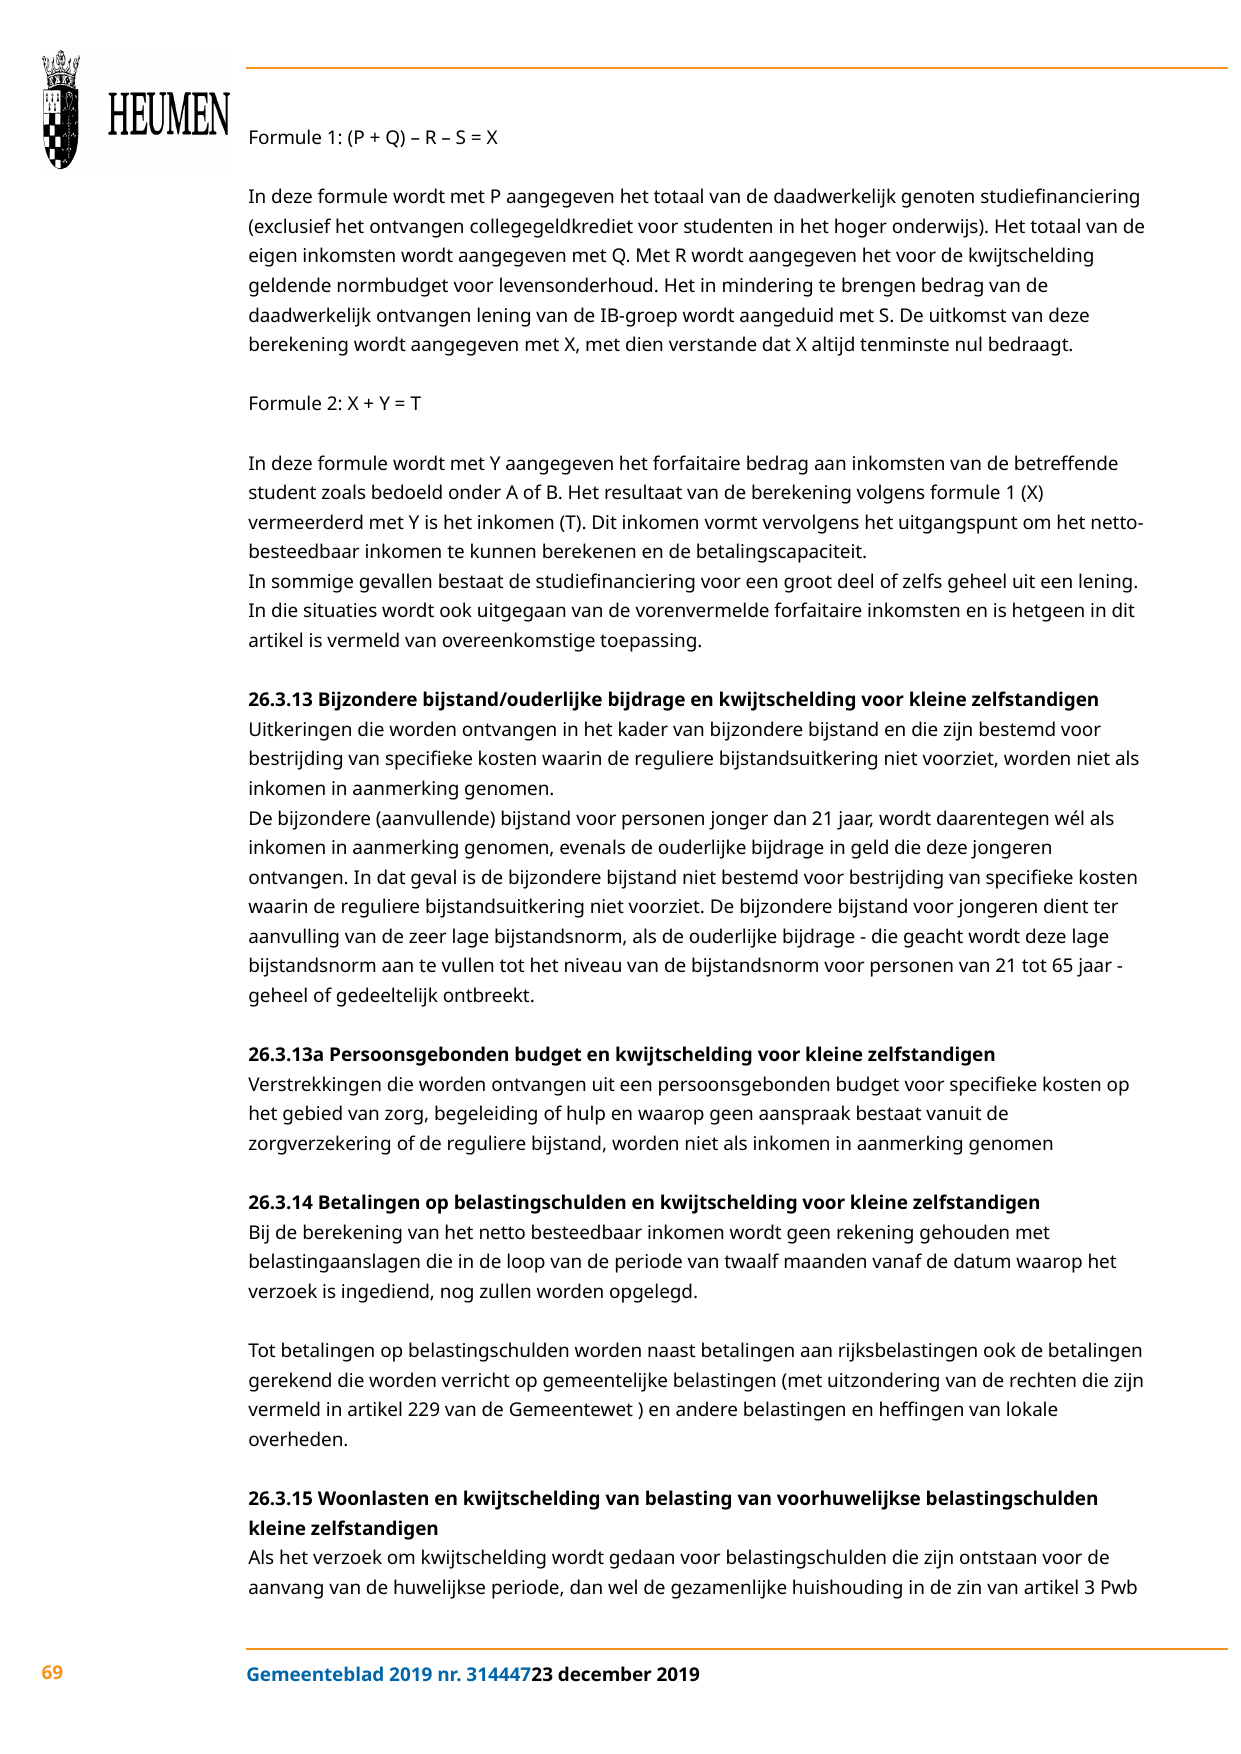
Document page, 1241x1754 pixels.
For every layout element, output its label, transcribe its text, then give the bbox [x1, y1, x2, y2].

text In deze formule wordt met Y aangegeven het forfaitaire bedrag aan inkomsten van de betreffende student zoals bedoeld onder A of B. Het resultaat van de berekening volgens formule 1 (X) vermeerderd met Y is het inkomen (T). Dit inkomen vormt vervolgens het uitgangspunt om het netto-besteedbaar inkomen te kunnen berekenen en de betalingscapaciteit. [248, 450, 1152, 564]
text 26.3.15 Woonlasten en kwijtschelding van belasting van voorhuwelijkse belastingschulden kleine zelfstandigen [248, 1485, 1152, 1541]
text In sommige gevallen bestaat de studiefinanciering voor een groot deel of zelfs geheel uit een lening. In die situaties wordt ook uitgegaan van de vorenvermelde forfaitaire inkomsten en is hetgeen in dit artikel is vermeld van overeenkomstige toepassing. [248, 568, 1152, 653]
text Tot betalingen op belastingschulden worden naast betalingen aan rijksbelastingen ook de betalingen gerekend die worden verricht op gemeentelijke belastingen (met uitzondering van de rechten die zijn vermeld in artikel 229 van de Gemeentewet ) en andere belastingen en heffingen van lokale overheden. [248, 1337, 1152, 1452]
text Bij de berekening van het netto besteedbaar inkomen wordt geen rekening gehouden met belastingaanslagen die in de loop van de periode van twaalf maanden vanaf de datum waarop het verzoek is ingediend, nog zullen worden opgelegd. [248, 1219, 1152, 1304]
text 26.3.14 Betalingen op belastingschulden en kwijtschelding voor kleine zelfstandigen [248, 1189, 1152, 1215]
text Formule 2: X + Y = T [248, 391, 1152, 416]
text Formule 1: (P + Q) – R – S = X [248, 124, 1152, 150]
text In deze formule wordt met P aangegeven het totaal van de daadwerkelijk genoten studiefinanciering (exclusief het ontvangen collegegeldkrediet voor studenten in het hoger onderwijs). Het totaal van de eigen inkomsten wordt aangegeven met Q. Met R wordt aangegeven het voor de kwijtschelding geldende normbudget voor levensonderhoud. Het in mindering te brengen bedrag van de daadwerkelijk ontvangen lening van de IB-groep wordt aangeduid met S. De uitkomst van deze berekening wordt aangegeven met X, met dien verstande dat X altijd tenminste nul bedraagt. [248, 183, 1152, 357]
text Uitkeringen die worden ontvangen in het kader van bijzondere bijstand en die zijn bestemd voor bestrijding van specifieke kosten waarin de reguliere bijstandsuitkering niet voorziet, worden niet als inkomen in aanmerking genomen. [248, 716, 1152, 801]
picture [41, 47, 231, 172]
text Verstrekkingen die worden ontvangen uit een persoonsgebonden budget voor specifieke kosten op het gebied van zorg, begeleiding of hulp en waarop geen aanspraak bestaat vanuit de zorgverzekering of de reguliere bijstand, worden niet als inkomen in aanmerking genomen [248, 1071, 1152, 1156]
text De bijzondere (aanvullende) bijstand voor personen jonger dan 21 jaar, wordt daarentegen wél als inkomen in aanmerking genomen, evenals de ouderlijke bijdrage in geld die deze jongeren ontvangen. In dat geval is de bijzondere bijstand niet bestemd voor bestrijding van specifieke kosten waarin de reguliere bijstandsuitkering niet voorziet. De bijzondere bijstand voor jongeren dient ter aanvulling van de zeer lage bijstandsnorm, als de ouderlijke bijdrage - die geacht wordt deze lage bijstandsnorm aan te vullen tot het niveau van de bijstandsnorm voor personen van 21 tot 65 jaar - geheel of gedeeltelijk ontbreekt. [248, 805, 1152, 1008]
text 26.3.13 Bijzondere bijstand/ouderlijke bijdrage en kwijtschelding voor kleine zelfstandigen [248, 686, 1152, 712]
text 26.3.13a Persoonsgebonden budget en kwijtschelding voor kleine zelfstandigen [248, 1041, 1152, 1067]
text Als het verzoek om kwijtschelding wordt gedaan voor belastingschulden die zijn ontstaan voor de aanvang van de huwelijkse periode, dan wel de gezamenlijke huishouding in de zin van artikel 3 Pwb [248, 1544, 1152, 1600]
